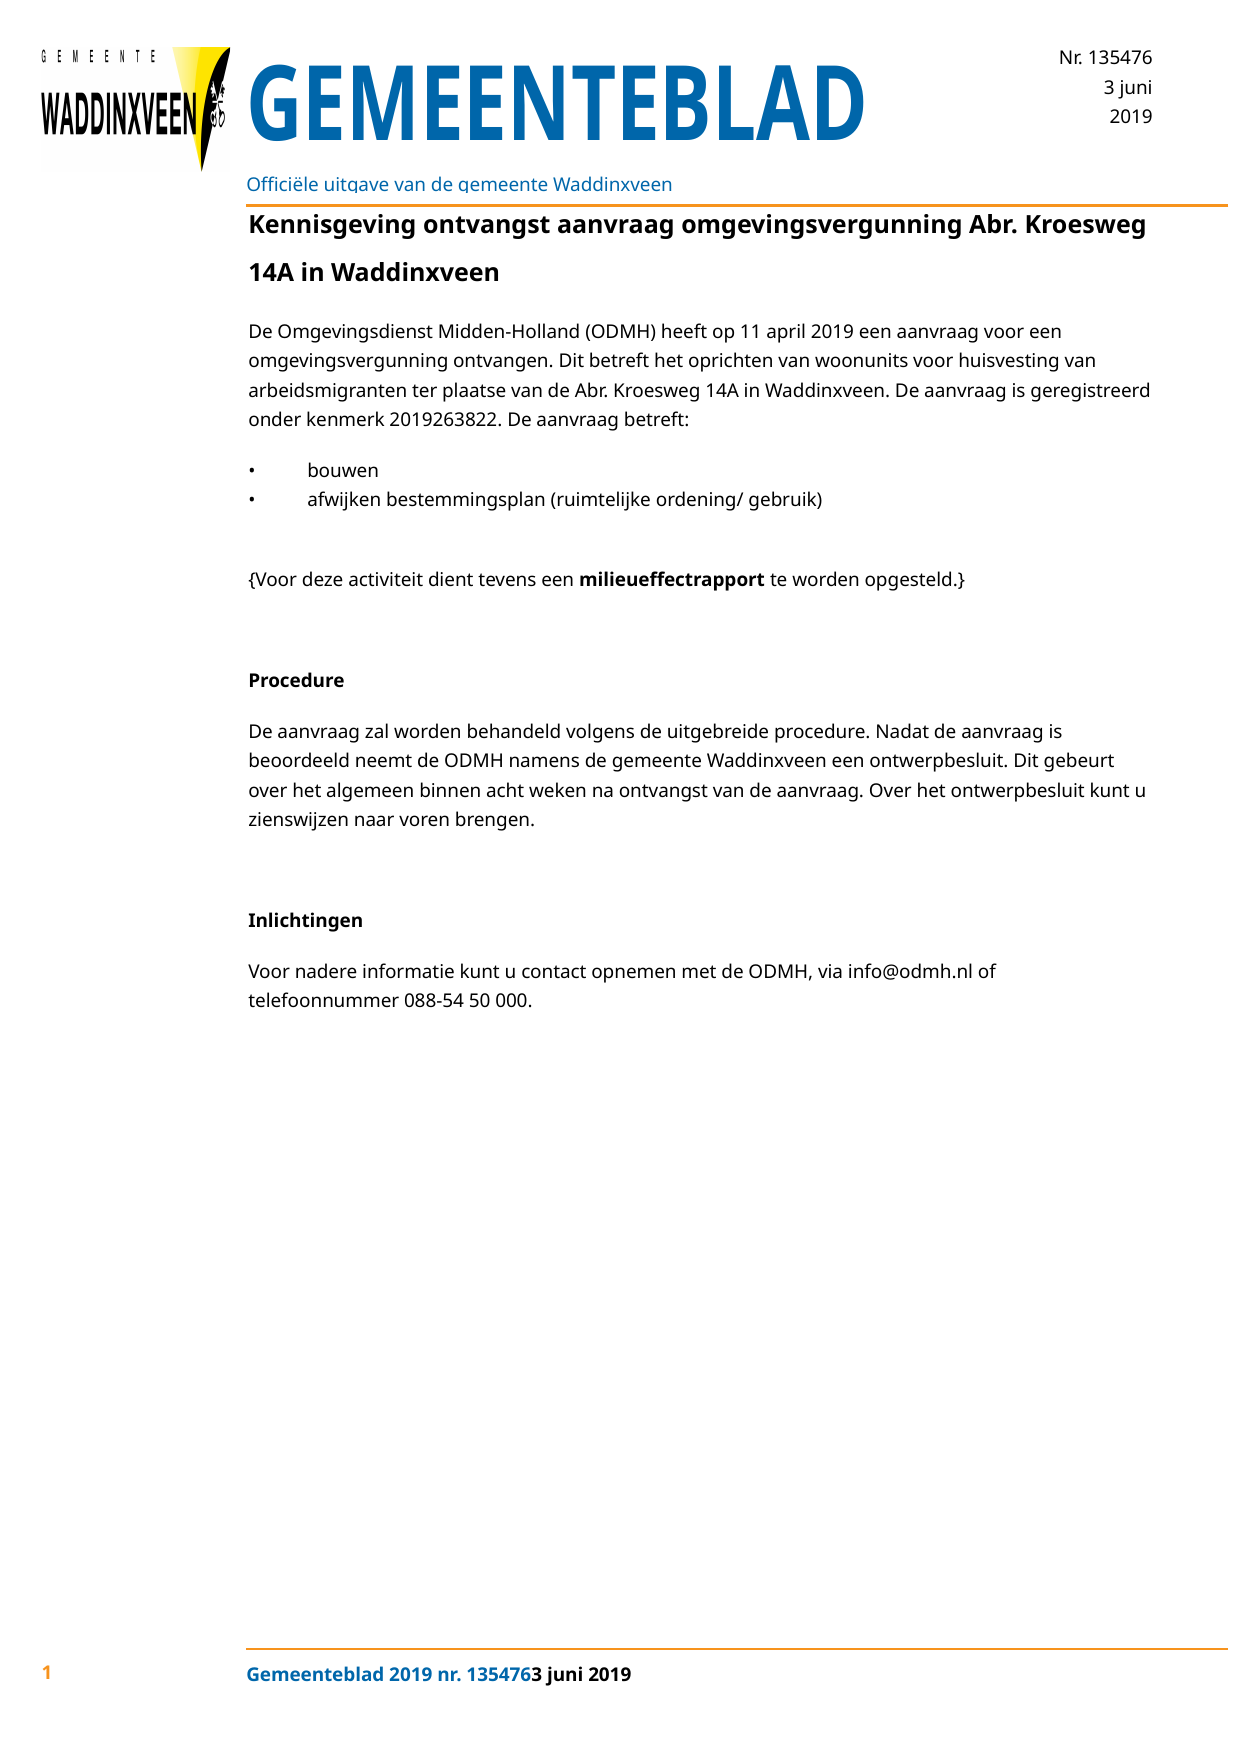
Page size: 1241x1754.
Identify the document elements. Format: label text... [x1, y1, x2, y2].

list bouwen [248, 457, 1152, 483]
text Procedure [248, 667, 1152, 693]
picture [41, 47, 231, 172]
text Voor nadere informatie kunt u contact opnemen met de ODMH, via info@odmh.nl of telefoonnummer 088-54 50 000. [248, 958, 1152, 1013]
text De aanvraag zal worden behandeld volgens de uitgebreide procedure. Nadat de aanvraag is beoordeeld neemt de ODMH namens de gemeente Waddinxveen een ontwerpbesluit. Dit gebeurt over het algemeen binnen acht weken na ontvangst van de aanvraag. Over het ontwerpbesluit kunt u zienswijzen naar voren brengen. [248, 718, 1152, 832]
text {Voor deze activiteit dient tevens een milieueffectrapport te worden opgesteld.} [248, 567, 1152, 592]
list afwijken bestemmingsplan (ruimtelijke ordening/ gebruik) [248, 487, 1152, 512]
text Inlichtingen [248, 907, 1152, 933]
text Kennisgeving ontvangst aanvraag omgevingsvergunning Abr. Kroesweg 14A in Waddinxveen [248, 207, 1152, 288]
text De Omgevingsdienst Midden-Holland (ODMH) heeft op 11 april 2019 een aanvraag voor een omgevingsvergunning ontvangen. Dit betreft het oprichten van woonunits voor huisvesting van arbeidsmigranten ter plaatse van de Abr. Kroesweg 14A in Waddinxveen. De aanvraag is geregistreerd onder kenmerk 2019263822. De aanvraag betreft: [248, 318, 1152, 432]
